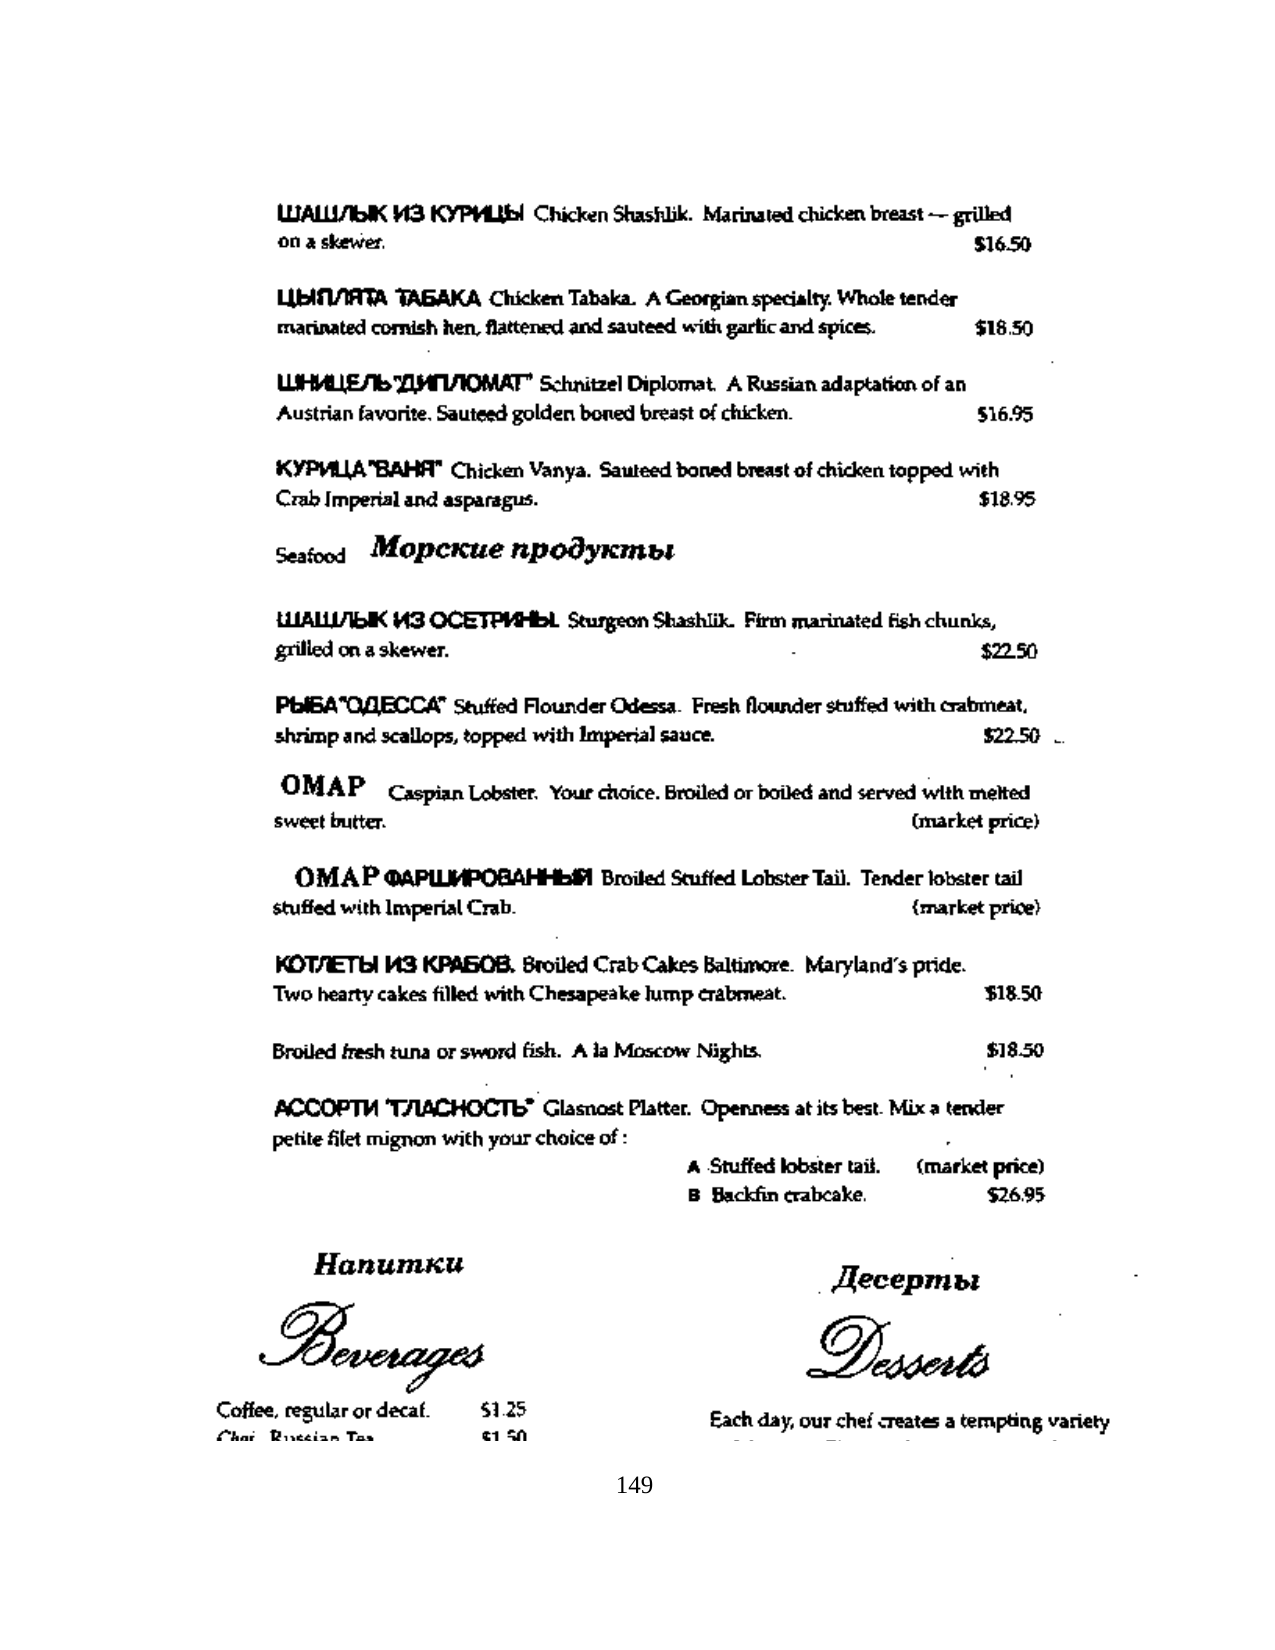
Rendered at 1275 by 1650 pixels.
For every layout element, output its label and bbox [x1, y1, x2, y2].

picture [150, 150, 1205, 1441]
